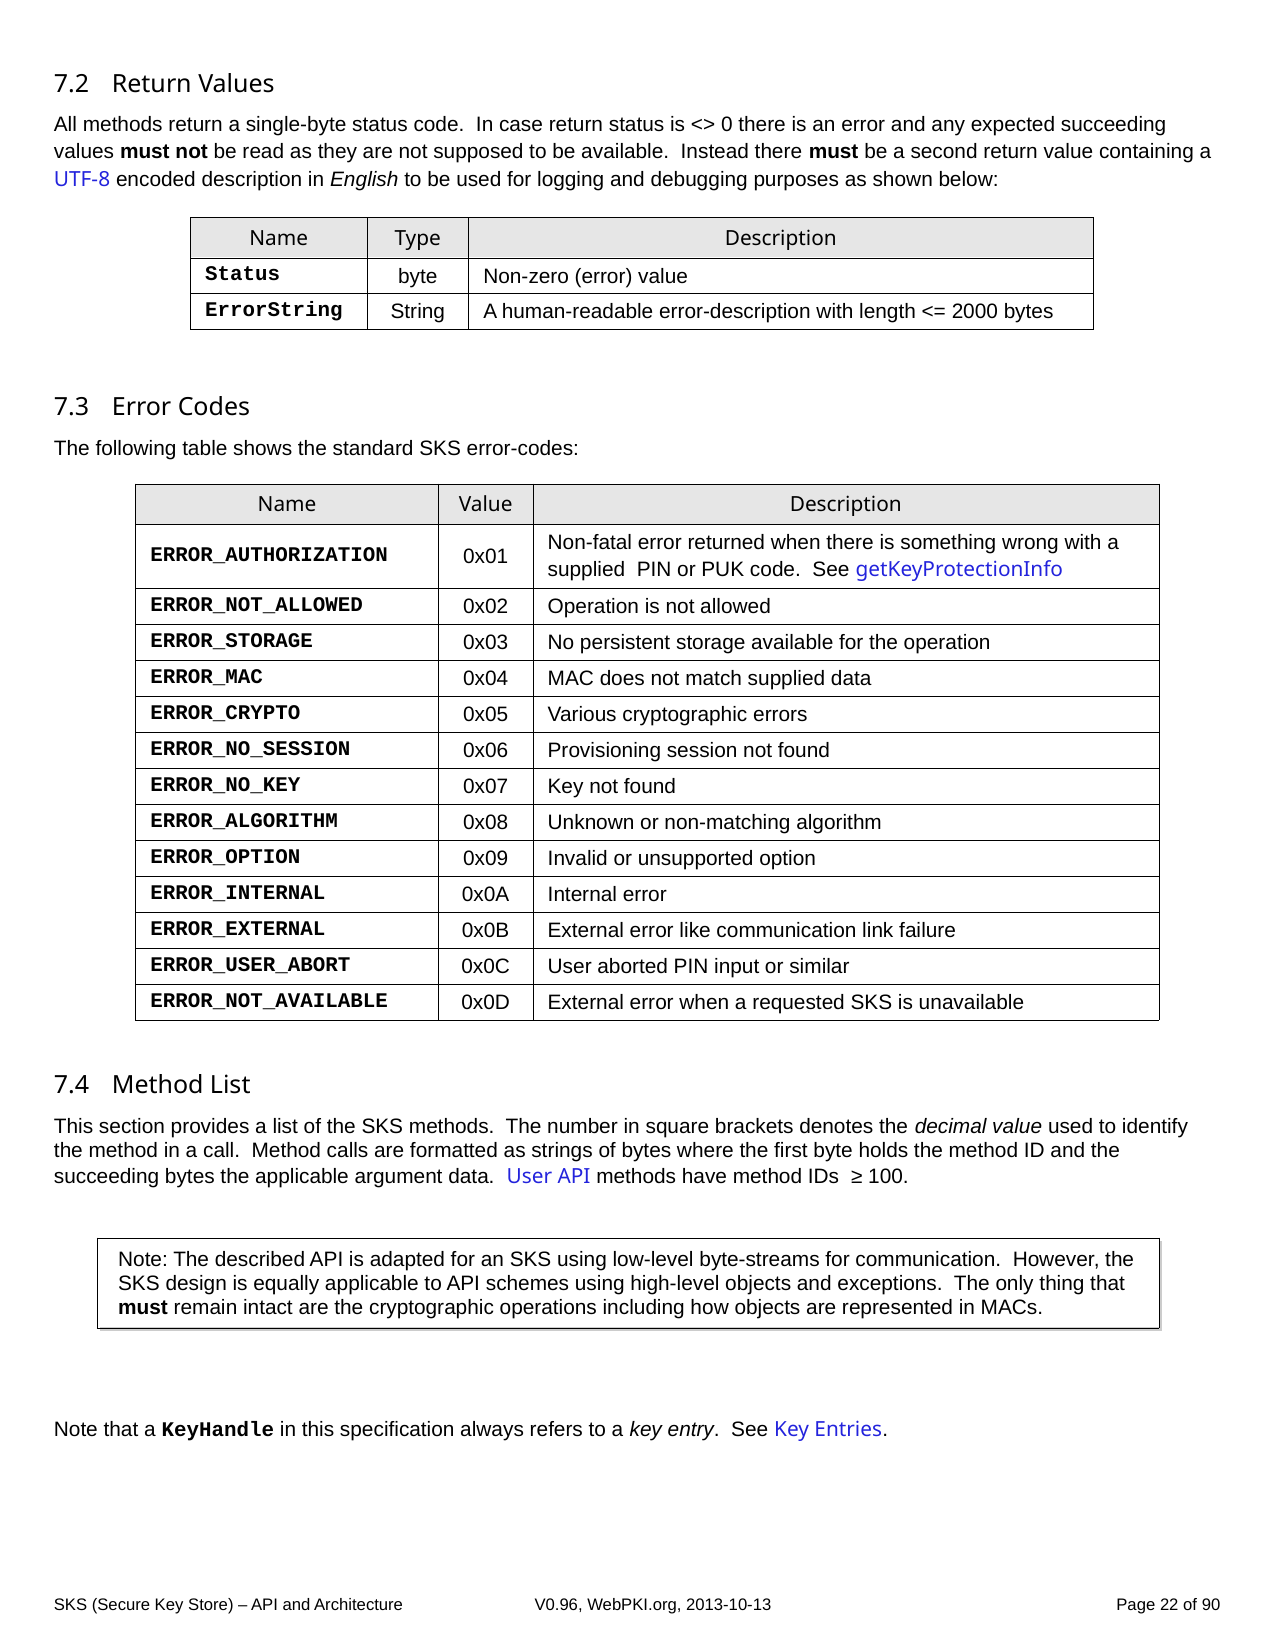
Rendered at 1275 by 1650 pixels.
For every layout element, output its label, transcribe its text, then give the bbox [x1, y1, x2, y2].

table_cell Invalid or unsupported option [534, 841, 1159, 876]
table_cell A human-readable error-description with length <= 2000 bytes [469, 294, 1093, 329]
table_cell 0x03 [439, 625, 533, 660]
table_cell 0x05 [439, 697, 533, 732]
table_header Name [191, 218, 367, 257]
text The following table shows the standard SKS error-codes: [54, 436, 1221, 483]
subtitle Error Codes [54, 389, 1221, 423]
table_cell MAC does not match supplied data [534, 661, 1159, 696]
table_cell Non-zero (error) value [469, 259, 1093, 293]
table_cell ERROR_CRYPTO [136, 697, 438, 732]
table_cell ERROR_USER_ABORT [136, 949, 438, 983]
subtitle Method List [54, 1067, 1221, 1101]
table_cell ERROR_ALGORITHM [136, 805, 438, 840]
table_header Name [136, 485, 438, 524]
table_cell ERROR_EXTERNAL [136, 913, 438, 948]
table_cell 0x02 [439, 589, 533, 624]
table_cell Internal error [534, 877, 1159, 912]
table_cell byte [368, 259, 468, 293]
table_cell ERROR_MAC [136, 661, 438, 696]
table_header Description [469, 218, 1093, 257]
table_cell Provisioning session not found [534, 733, 1159, 768]
text All methods return a single-byte status code. In case return status is <> 0 there is an error and any expected succeeding values must not be read as they are not supposed to be available. Instead there must be a second return value containing a UTF-8 encoded description in English to be used for logging and debugging purposes as shown below: [54, 112, 1221, 217]
table_header Description [534, 485, 1159, 524]
table_cell 0x0A [439, 877, 533, 912]
table_cell 0x0C [439, 949, 533, 983]
table_cell 0x0D [439, 985, 533, 1019]
table_cell ERROR_NO_SESSION [136, 733, 438, 768]
table_cell External error when a requested SKS is unavailable [534, 985, 1159, 1019]
table_cell ERROR_NO_KEY [136, 769, 438, 804]
table_cell No persistent storage available for the operation [534, 625, 1159, 660]
text This section provides a list of the SKS methods. The number in square brackets denotes the decimal value used to identify the method in a call. Method calls are formatted as strings of bytes where the first byte holds the method ID and the succeeding bytes the applicable argument data. User API methods have method IDs ≥ 100. [54, 1114, 1221, 1214]
table_cell ERROR_STORAGE [136, 625, 438, 660]
table_cell Status [191, 259, 367, 293]
table_cell 0x06 [439, 733, 533, 768]
table_cell 0x08 [439, 805, 533, 840]
table_cell 0x09 [439, 841, 533, 876]
table_header Note: The described API is adapted for an SKS using low-level byte-streams for communication. However, the SKS design is equally applicable to API schemes using high-level objects and exceptions. The only thing that must remain intact are the cryptographic operations including how objects are represented in MACs. [98, 1239, 1159, 1327]
table_cell ERROR_NOT_ALLOWED [136, 589, 438, 624]
table_cell ERROR_NOT_AVAILABLE [136, 985, 438, 1019]
table_cell Operation is not allowed [534, 589, 1159, 624]
table_cell Various cryptographic errors [534, 697, 1159, 732]
table_cell 0x0B [439, 913, 533, 948]
table_cell ErrorString [191, 294, 367, 329]
text Note that a KeyHandle in this specification always refers to a key entry. See Key Entries. [54, 1414, 1221, 1442]
table_cell Non-fatal error returned when there is something wrong with a supplied PIN or PUK code. See getKeyProtectionInfo [534, 525, 1159, 588]
table_cell Key not found [534, 769, 1159, 804]
subtitle Return Values [54, 66, 1221, 100]
table_header Type [368, 218, 468, 257]
table_cell String [368, 294, 468, 329]
table_cell 0x04 [439, 661, 533, 696]
table_cell ERROR_INTERNAL [136, 877, 438, 912]
table_cell ERROR_OPTION [136, 841, 438, 876]
table_cell Unknown or non-matching algorithm [534, 805, 1159, 840]
table_cell 0x01 [439, 525, 533, 588]
table_cell User aborted PIN input or similar [534, 949, 1159, 983]
table_cell ERROR_AUTHORIZATION [136, 525, 438, 588]
table_header Value [439, 485, 533, 524]
table_cell External error like communication link failure [534, 913, 1159, 948]
table_cell 0x07 [439, 769, 533, 804]
